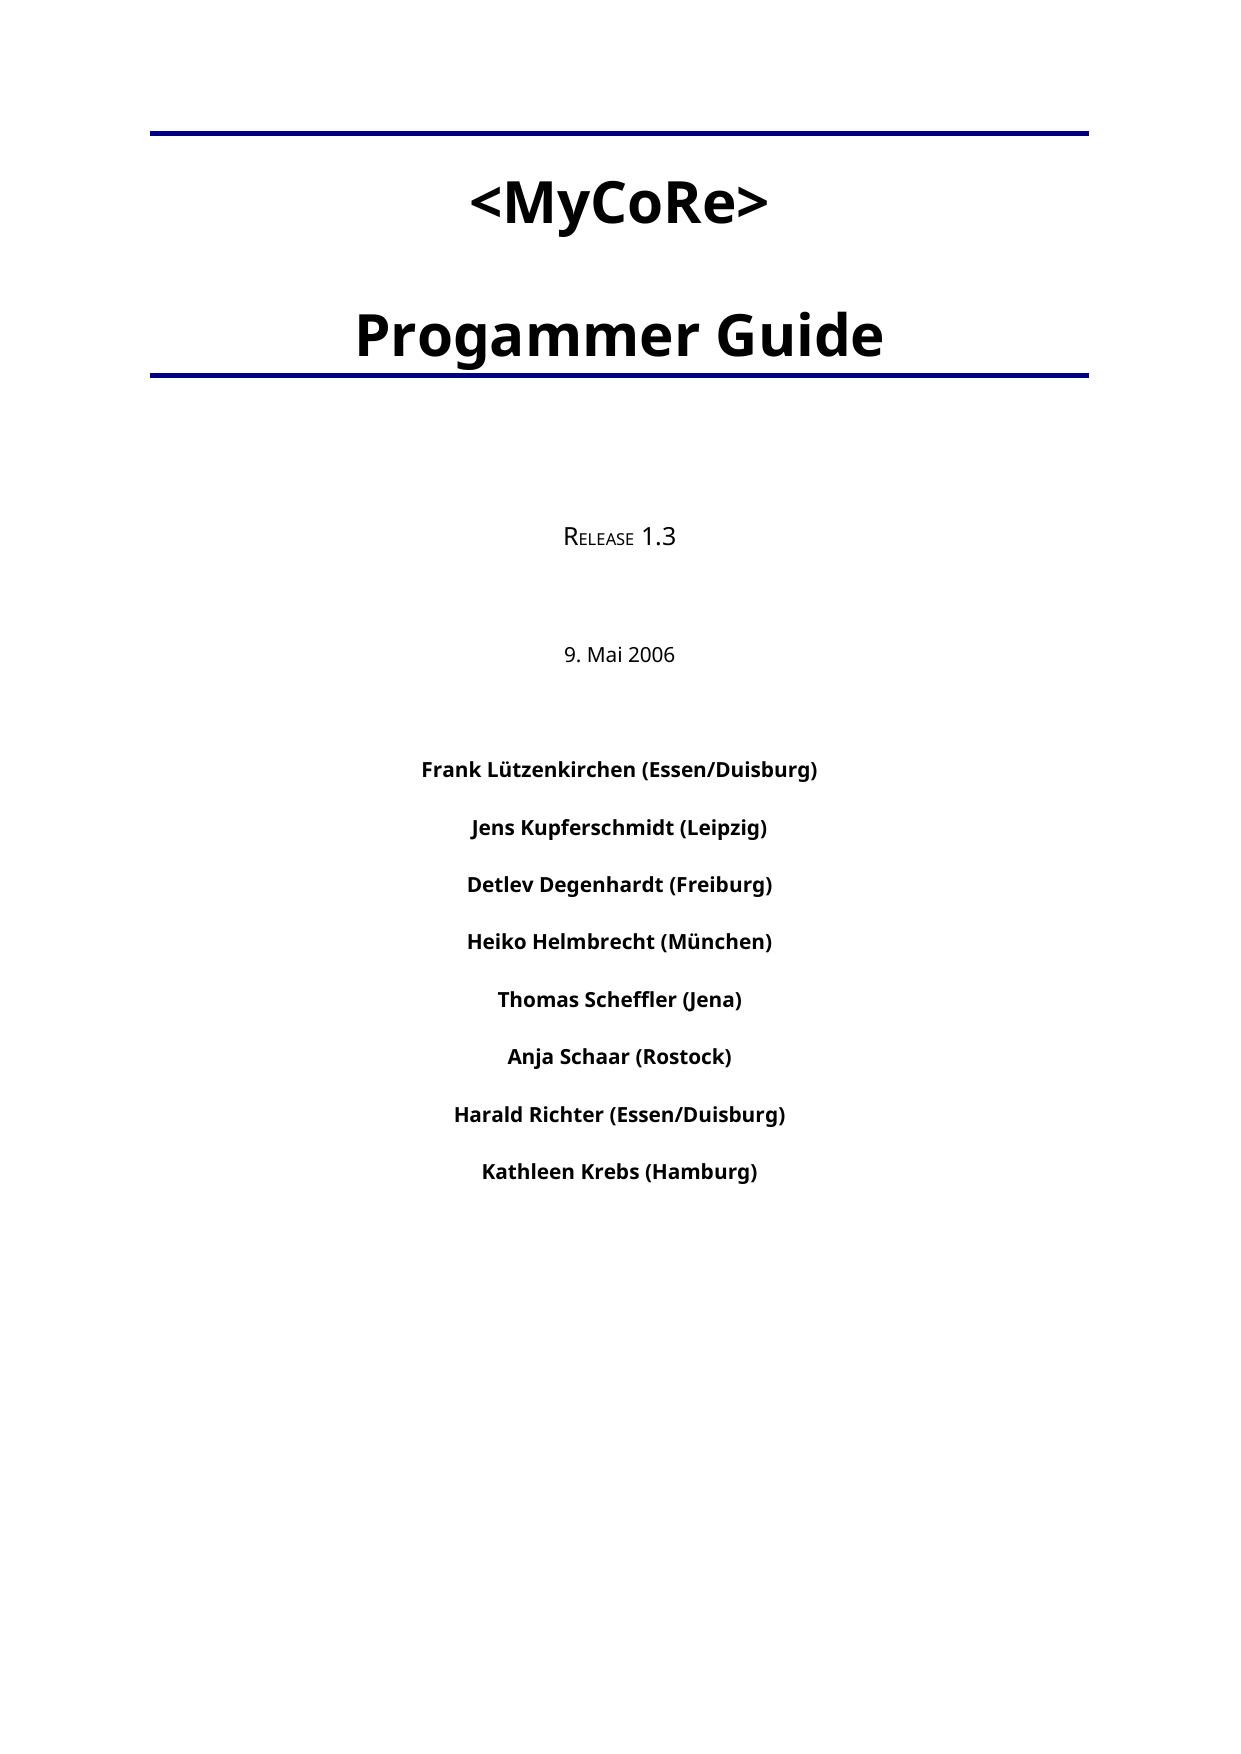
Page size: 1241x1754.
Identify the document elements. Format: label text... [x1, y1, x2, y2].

table_cell Release 1.3 9. Mai 2006 Frank Lützenkirchen (Essen/Duisburg) Jens Kupferschmidt (Leipzig) Detlev Degenhardt (Freiburg) Heiko Helmbrecht (München) Thomas Scheffler (Jena) Anja Schaar (Rostock) Harald Richter (Essen/Duisburg) Kathleen Krebs (Hamburg) [150, 379, 1089, 1243]
table_header <MyCoRe> Progammer Guide [150, 136, 1089, 373]
